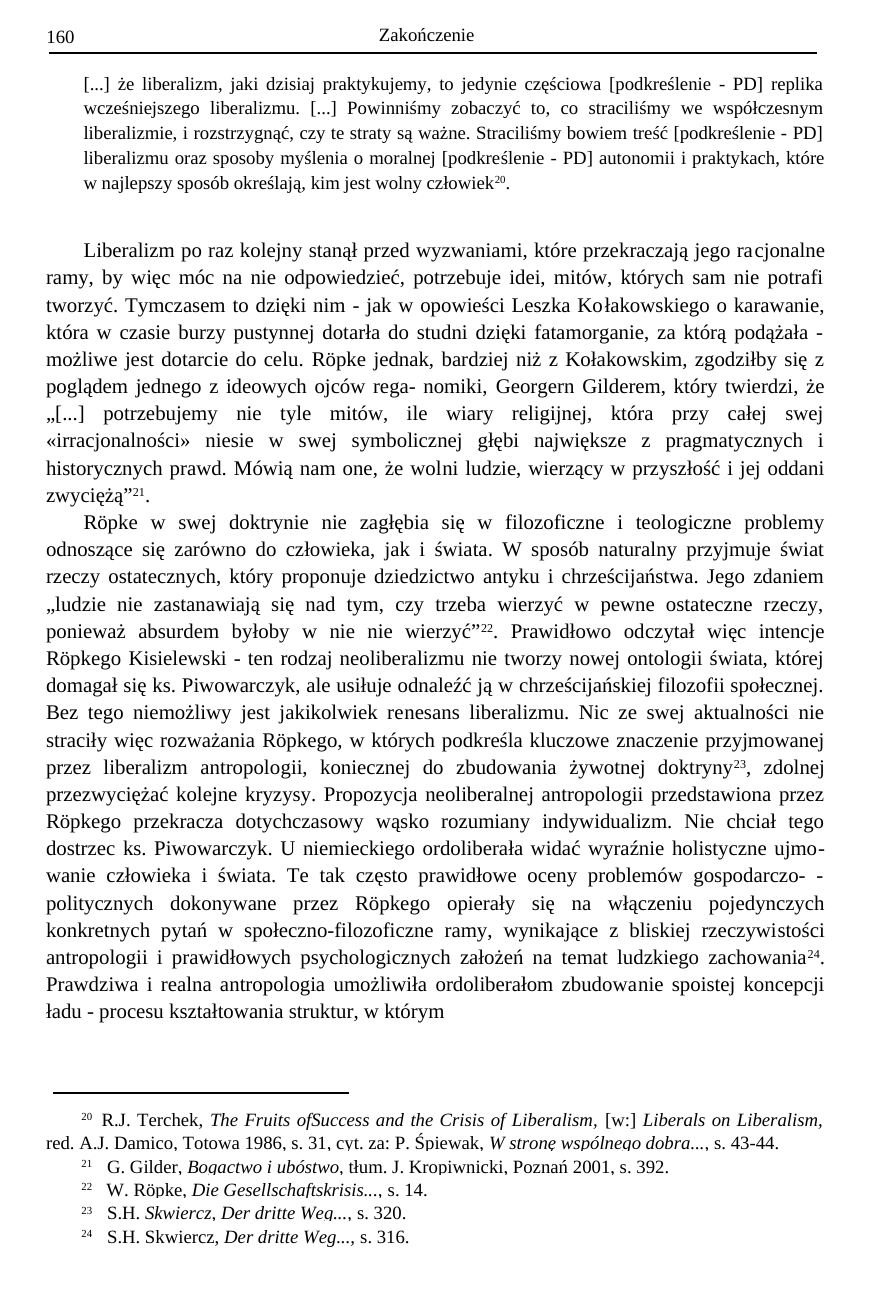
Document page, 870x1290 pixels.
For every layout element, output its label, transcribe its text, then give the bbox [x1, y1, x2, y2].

text 23 S.H. Skwiercz, Der dritte Weg..., s. 320. [46, 1202, 825, 1221]
text 21 G. Gilder, Bogactwo i ubóstwo, tłum. J. Kropiwnicki, Poznań 2001, s. 392. [46, 1156, 825, 1174]
text Zakończenie [379, 24, 485, 46]
text Röpke w swej doktrynie nie zagłębia się w filozoficzne i teologiczne problemy odnoszące się zarówno do człowieka, jak i świata. W sposób naturalny przyjmuje świat rzeczy ostatecznych, który proponuje dziedzictwo antyku i chrześcijaństwa. Jego zdaniem „ludzie nie zastanawiają się nad tym, czy trzeba wierzyć w pewne ostateczne rzeczy, ponieważ absurdem byłoby w nie nie wierzyć”22. Prawidłowo od­czytał więc intencje Röpkego Kisielewski - ten rodzaj neoliberalizmu nie tworzy nowej ontologii świata, której domagał się ks. Piwowarczyk, ale usiłuje odnaleźć ją w chrześcijańskiej filozofii społecznej. Bez tego niemożliwy jest jakikolwiek re­nesans liberalizmu. Nic ze swej aktualności nie straciły więc rozważania Röpkego, w których podkreśla kluczowe znaczenie przyjmowanej przez liberalizm antropolo­gii, koniecznej do zbudowania żywotnej doktryny23, zdolnej przezwyciężać kolejne kryzysy. Propozycja neoliberalnej antropologii przedstawiona przez Röpkego prze­kracza dotychczasowy wąsko rozumiany indywidualizm. Nie chciał tego dostrzec ks. Piwowarczyk. U niemieckiego ordoliberała widać wyraźnie holistyczne ujmo­wanie człowieka i świata. Te tak często prawidłowe oceny problemów gospodarczo- -politycznych dokonywane przez Röpkego opierały się na włączeniu pojedynczych konkretnych pytań w społeczno-filozoficzne ramy, wynikające z bliskiej rzeczywi­stości antropologii i prawidłowych psychologicznych założeń na temat ludzkiego zachowania24. Prawdziwa i realna antropologia umożliwiła ordoliberałom zbudowa­nie spoistej koncepcji ładu - procesu kształtowania struktur, w którym [46, 510, 825, 1023]
text 22 W. Röpke, Die Gesellschaftskrisis..., s. 14. [46, 1178, 825, 1198]
text 160 [46, 26, 80, 47]
text [...] że liberalizm, jaki dzisiaj praktykujemy, to jedynie częściowa [podkreślenie - PD] replika wcześniejszego liberalizmu. [...] Powinniśmy zobaczyć to, co straciliśmy we współczesnym liberalizmie, i rozstrzygnąć, czy te straty są ważne. Straciliśmy bowiem treść [podkreślenie - PD] liberalizmu oraz sposoby myślenia o moralnej [podkre­ślenie - PD] autonomii i praktykach, które w najlepszy sposób określają, kim jest wolny człowiek20. [83, 72, 825, 193]
text 20 R.J. Terchek, The Fruits ofSuccess and the Crisis of Liberalism, [w:] Liberals on Liberalism, red. A.J. Damico, Totowa 1986, s. 31, cyt. za: P. Śpiewak, W stronę wspólnego dobra..., s. 43-44. [46, 1108, 825, 1151]
text Liberalizm po raz kolejny stanął przed wyzwaniami, które przekraczają jego ra­cjonalne ramy, by więc móc na nie odpowiedzieć, potrzebuje idei, mitów, których sam nie potrafi tworzyć. Tymczasem to dzięki nim - jak w opowieści Leszka Ko­łakowskiego o karawanie, która w czasie burzy pustynnej dotarła do studni dzięki fatamorganie, za którą podążała - możliwe jest dotarcie do celu. Röpke jednak, bar­dziej niż z Kołakowskim, zgodziłby się z poglądem jednego z ideowych ojców rega- nomiki, Georgern Gilderem, który twierdzi, że „[...] potrzebujemy nie tyle mitów, ile wiary religijnej, która przy całej swej «irracjonalności» niesie w swej symbolicznej głębi największe z pragmatycznych i historycznych prawd. Mówią nam one, że wol­ni ludzie, wierzący w przyszłość i jej oddani zwyciężą”21. [46, 238, 825, 507]
text 24 S.H. Skwiercz, Der dritte Weg..., s. 316. [46, 1226, 825, 1247]
